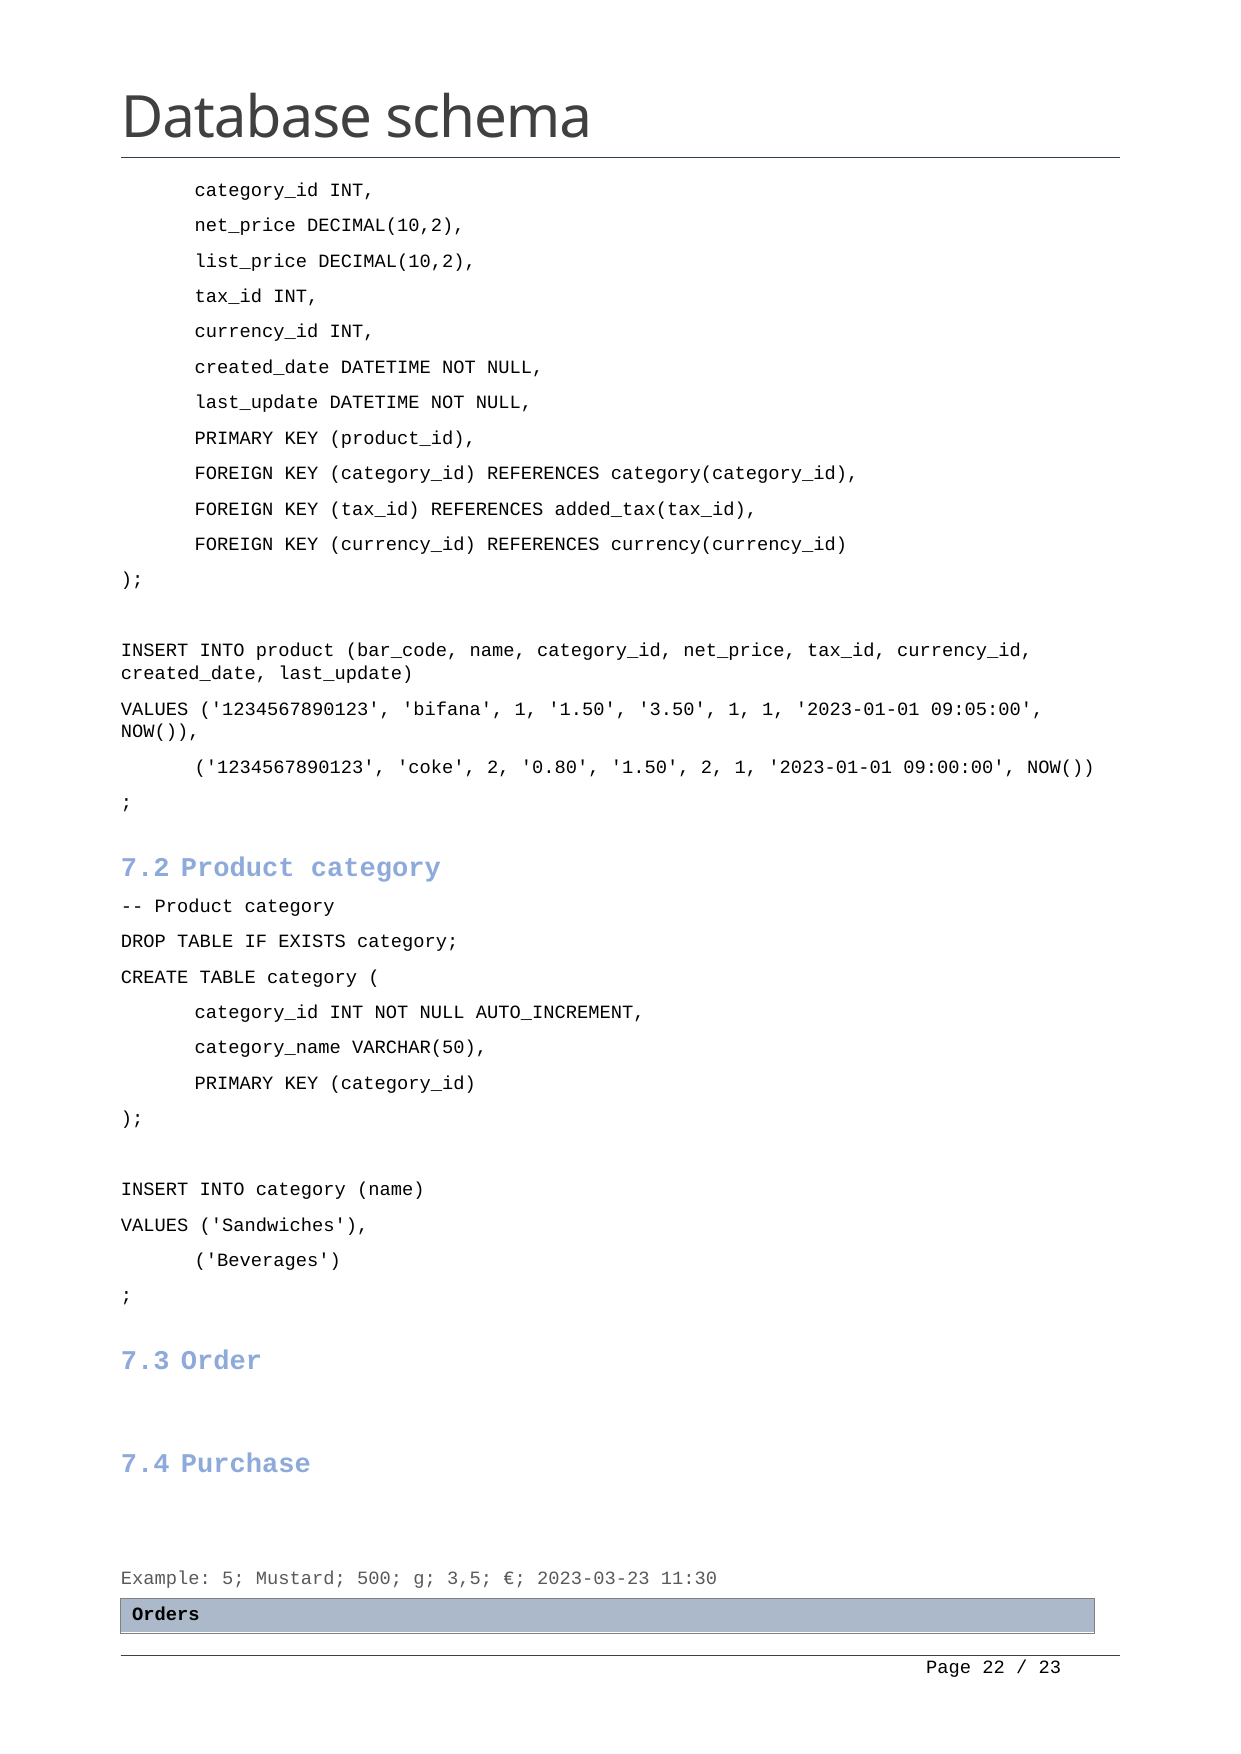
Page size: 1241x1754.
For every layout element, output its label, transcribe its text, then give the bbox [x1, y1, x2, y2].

text currency_id INT, [121, 322, 1120, 343]
text ('1234567890123', 'coke', 2, '0.80', '1.50', 2, 1, '2023-01-01 09:00:00', NOW()) [121, 758, 1120, 779]
text ('Beverages') [121, 1251, 1120, 1272]
subtitle Order [121, 1347, 1120, 1377]
text list_price DECIMAL(10,2), [121, 251, 1120, 273]
text net_price DECIMAL(10,2), [121, 216, 1120, 237]
table_header Orders [121, 1599, 1094, 1632]
text category_id INT NOT NULL AUTO_INCREMENT, [121, 1003, 1120, 1024]
text ; [121, 1286, 1120, 1307]
text INSERT INTO category (name) [121, 1180, 1120, 1201]
text PRIMARY KEY (product_id), [121, 428, 1120, 450]
text FOREIGN KEY (tax_id) REFERENCES added_tax(tax_id), [121, 499, 1120, 521]
text VALUES ('Sandwiches'), [121, 1215, 1120, 1237]
text INSERT INTO product (bar_code, name, category_id, net_price, tax_id, currency_id, created_date, last_update) [121, 641, 1120, 685]
subtitle Product category [121, 853, 1120, 884]
text FOREIGN KEY (currency_id) REFERENCES currency(currency_id) [121, 535, 1120, 556]
text category_name VARCHAR(50), [121, 1038, 1120, 1059]
text PRIMARY KEY (category_id) [121, 1074, 1120, 1095]
subtitle Purchase [121, 1450, 1120, 1481]
text ); [121, 1109, 1120, 1130]
text CREATE TABLE category ( [121, 967, 1120, 989]
text last_update DATETIME NOT NULL, [194, 393, 1120, 414]
text ); [121, 570, 1120, 591]
text created_date DATETIME NOT NULL, [194, 358, 1120, 379]
text Example: 5; Mustard; 500; g; 3,5; €; 2023-03-23 11:30 [121, 1568, 1120, 1590]
text VALUES ('1234567890123', 'bifana', 1, '1.50', '3.50', 1, 1, '2023-01-01 09:05:00', NOW()), [121, 699, 1120, 743]
text tax_id INT, [121, 287, 1120, 308]
text category_id INT, [121, 181, 1120, 202]
text DROP TABLE IF EXISTS category; [121, 932, 1120, 953]
text ; [121, 793, 1120, 814]
text -- Product category [121, 897, 1120, 918]
text FOREIGN KEY (category_id) REFERENCES category(category_id), [121, 464, 1120, 485]
